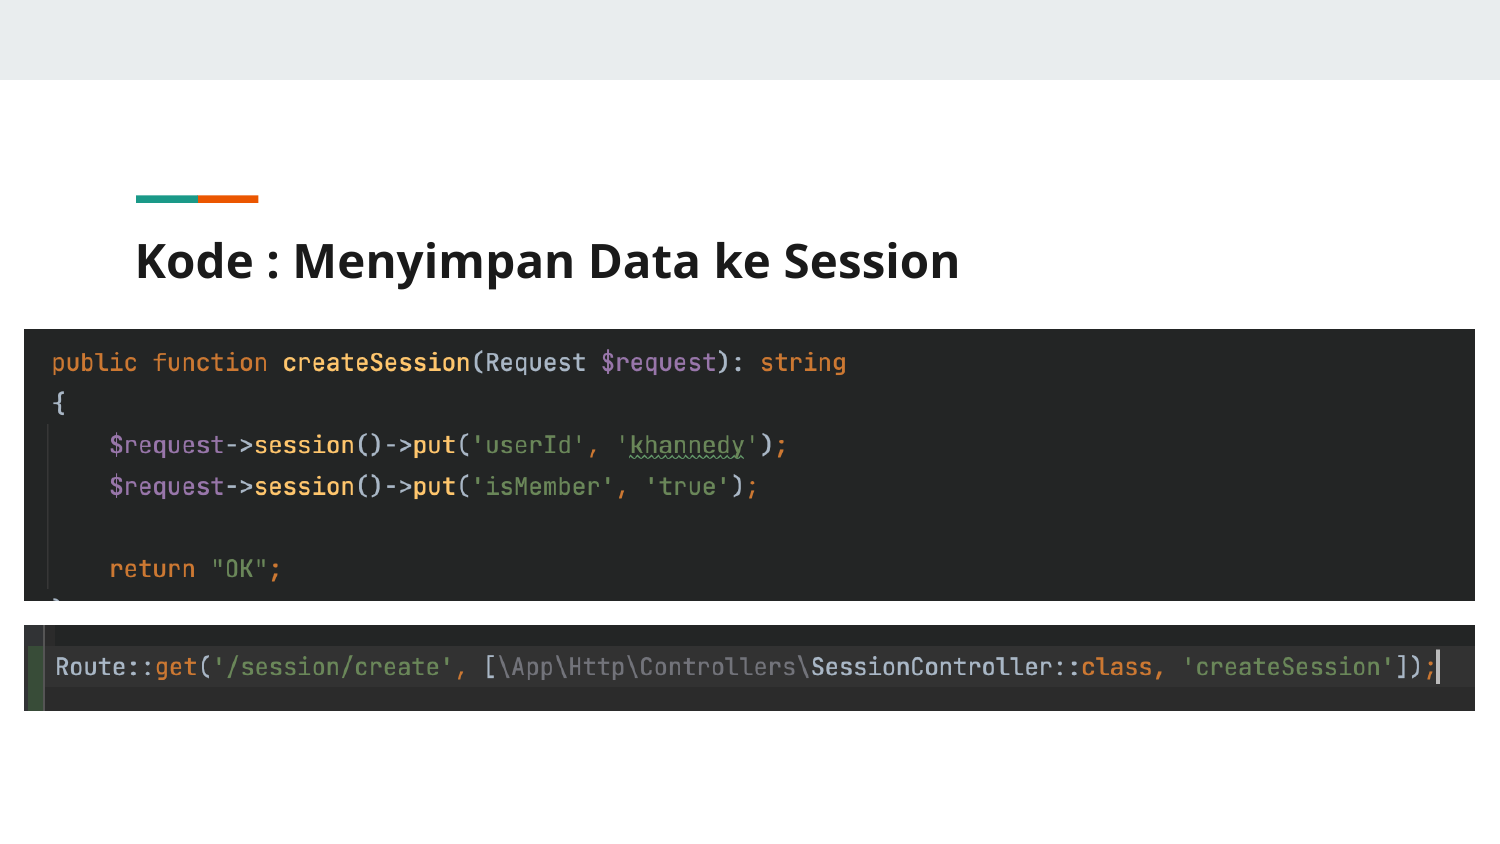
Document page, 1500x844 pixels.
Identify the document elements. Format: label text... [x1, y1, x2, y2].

title Kode : Menyimpan Data ke Session [119, 216, 1381, 305]
picture [24, 625, 1475, 711]
picture [24, 329, 1475, 601]
